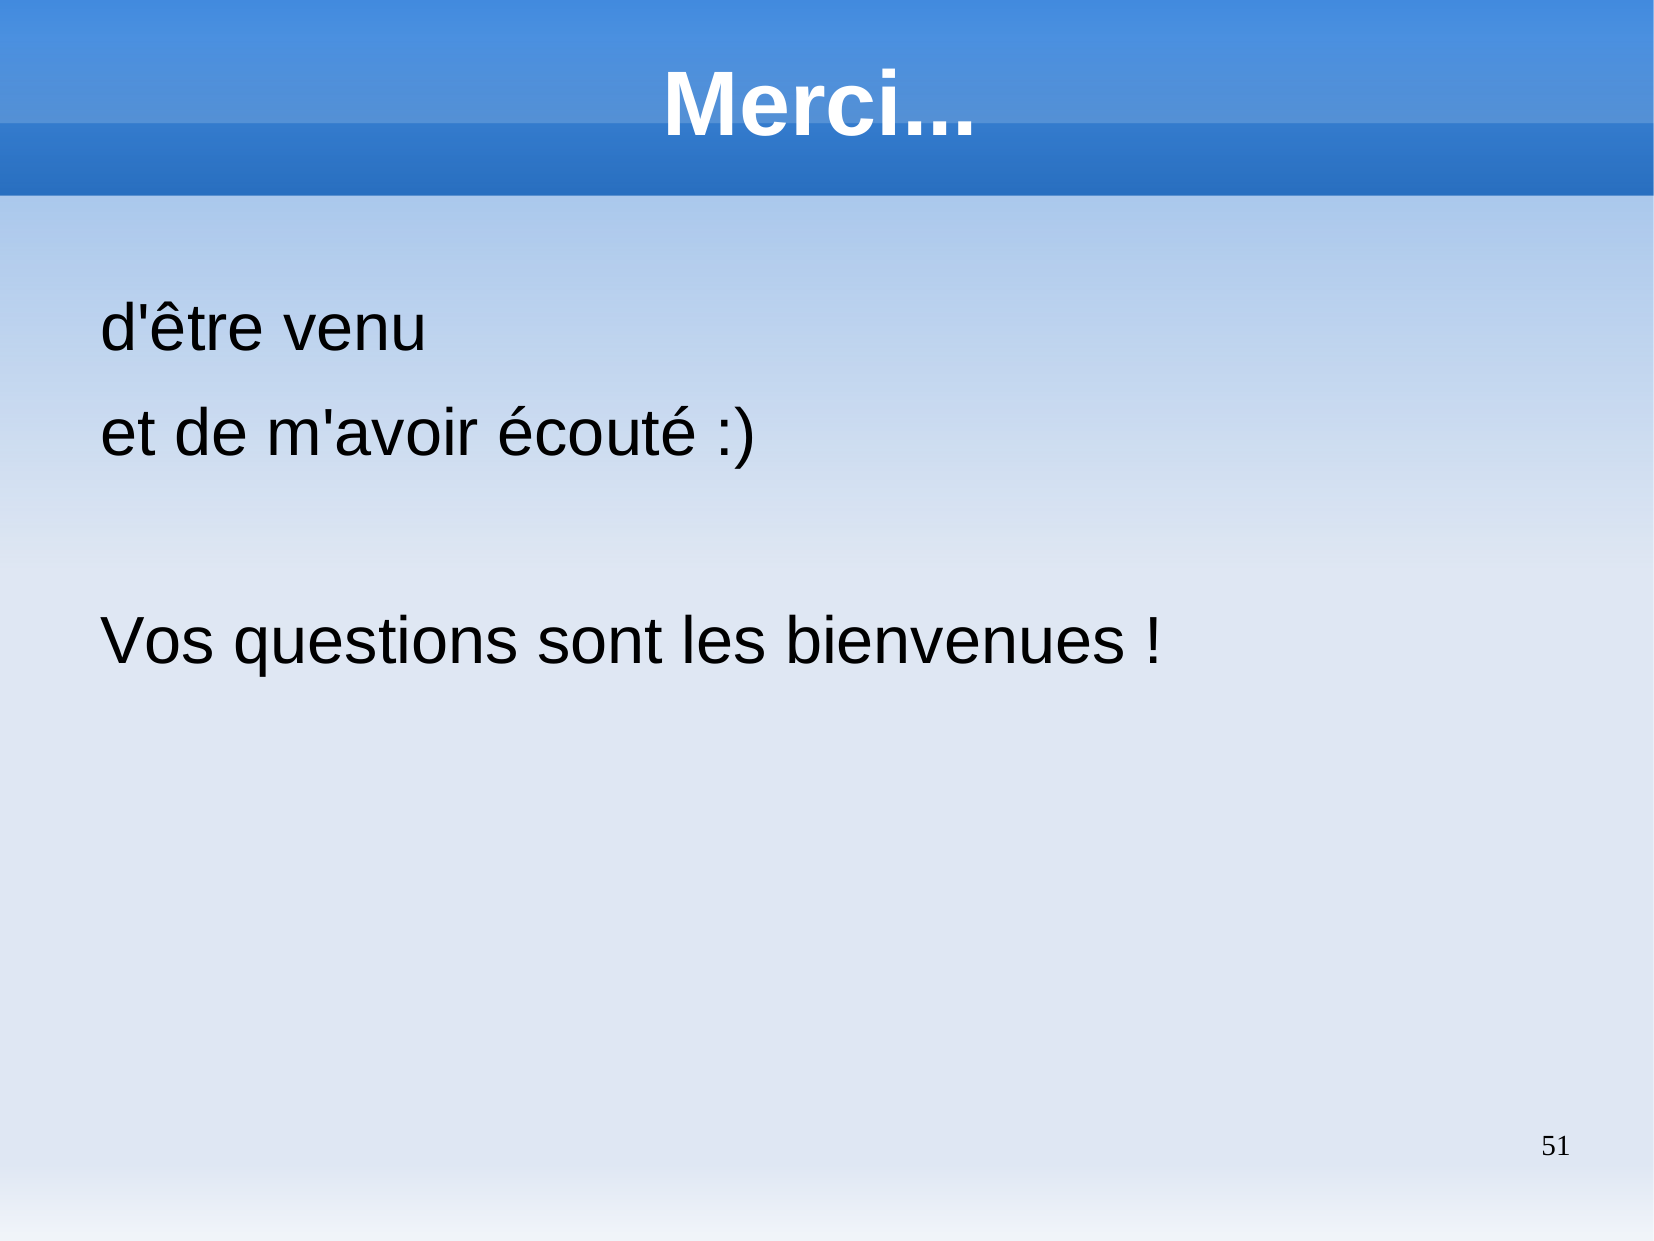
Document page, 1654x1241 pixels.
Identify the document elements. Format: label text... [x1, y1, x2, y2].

list d'être venu et de m'avoir écouté :) Vos questions sont les bienvenues ! [82, 290, 1571, 886]
title Merci... [76, 7, 1565, 200]
picture [0, 0, 1654, 1241]
